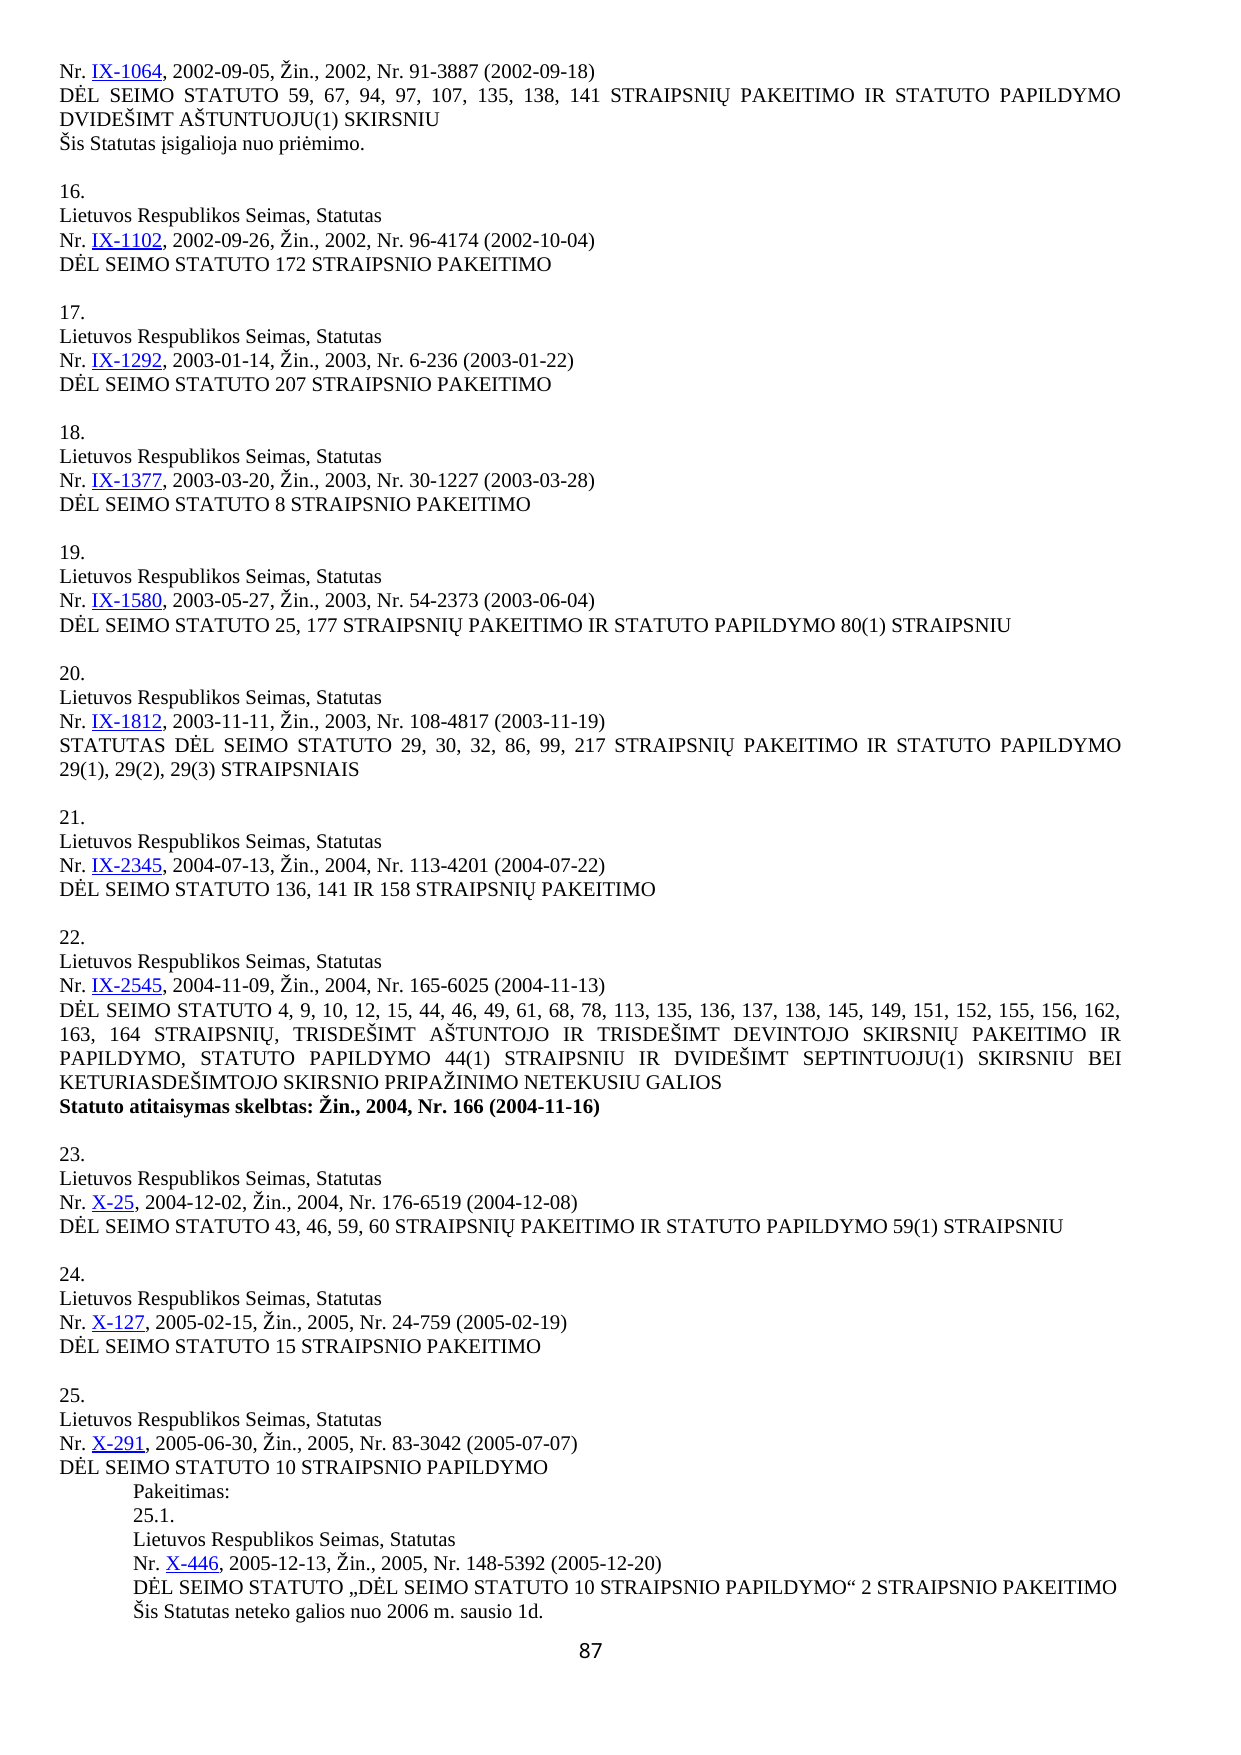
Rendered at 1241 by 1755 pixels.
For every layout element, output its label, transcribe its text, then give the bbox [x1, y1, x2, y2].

text Šis Statutas neteko galios nuo 2006 m. sausio 1d. [133, 1599, 1122, 1623]
text 21. [59, 805, 1122, 829]
text STATUTAS DĖL SEIMO STATUTO 29, 30, 32, 86, 99, 217 STRAIPSNIŲ PAKEITIMO IR STATUTO PAPILDYMO 29(1), 29(2), 29(3) STRAIPSNIAIS [59, 733, 1122, 781]
text DĖL SEIMO STATUTO 43, 46, 59, 60 STRAIPSNIŲ PAKEITIMO IR STATUTO PAPILDYMO 59(1) STRAIPSNIU [59, 1214, 1122, 1238]
text Lietuvos Respublikos Seimas, Statutas [59, 564, 1122, 588]
text Nr. IX-2545, 2004-11-09, Žin., 2004, Nr. 165-6025 (2004-11-13) [59, 973, 1122, 997]
text 19. [59, 540, 1122, 564]
text Lietuvos Respublikos Seimas, Statutas [59, 685, 1122, 709]
text Nr. IX-1580, 2003-05-27, Žin., 2003, Nr. 54-2373 (2003-06-04) [59, 588, 1122, 612]
text 16. [59, 179, 1122, 203]
text DĖL SEIMO STATUTO 136, 141 IR 158 STRAIPSNIŲ PAKEITIMO [59, 877, 1122, 901]
text DĖL SEIMO STATUTO 207 STRAIPSNIO PAKEITIMO [59, 372, 1122, 396]
text Lietuvos Respublikos Seimas, Statutas [59, 1527, 1122, 1551]
text 17. [59, 300, 1122, 324]
text 22. [59, 925, 1122, 949]
text Statuto atitaisymas skelbtas: Žin., 2004, Nr. 166 (2004-11-16) [59, 1094, 1122, 1118]
text Nr. IX-2345, 2004-07-13, Žin., 2004, Nr. 113-4201 (2004-07-22) [59, 853, 1122, 877]
text 23. [59, 1142, 1122, 1166]
text Šis Statutas įsigalioja nuo priėmimo. [59, 131, 1122, 155]
text Lietuvos Respublikos Seimas, Statutas [59, 949, 1122, 973]
text Lietuvos Respublikos Seimas, Statutas [59, 1286, 1122, 1310]
text DĖL SEIMO STATUTO „DĖL SEIMO STATUTO 10 STRAIPSNIO PAPILDYMO“ 2 STRAIPSNIO PAKEITIMO [133, 1575, 1122, 1599]
text DĖL SEIMO STATUTO 10 STRAIPSNIO PAPILDYMO [59, 1455, 1122, 1479]
text Lietuvos Respublikos Seimas, Statutas [59, 444, 1122, 468]
text Nr. X-446, 2005-12-13, Žin., 2005, Nr. 148-5392 (2005-12-20) [59, 1551, 1122, 1575]
text Nr. X-127, 2005-02-15, Žin., 2005, Nr. 24-759 (2005-02-19) [59, 1310, 1122, 1334]
text Pakeitimas: [59, 1479, 1122, 1503]
text 25. [59, 1382, 1122, 1407]
text 18. [59, 420, 1122, 444]
text Lietuvos Respublikos Seimas, Statutas [59, 1407, 1122, 1431]
text Nr. IX-1102, 2002-09-26, Žin., 2002, Nr. 96-4174 (2002-10-04) [59, 227, 1122, 252]
text Lietuvos Respublikos Seimas, Statutas [59, 829, 1122, 853]
text Lietuvos Respublikos Seimas, Statutas [59, 1166, 1122, 1190]
text DĖL SEIMO STATUTO 4, 9, 10, 12, 15, 44, 46, 49, 61, 68, 78, 113, 135, 136, 137, 138, 145, 149, 151, 152, 155, 156, 162, 163, 164 STRAIPSNIŲ, TRISDEŠIMT AŠTUNTOJO IR TRISDEŠIMT DEVINTOJO SKIRSNIŲ PAKEITIMO IR PAPILDYMO, STATUTO PAPILDYMO 44(1) STRAIPSNIU IR DVIDEŠIMT SEPTINTUOJU(1) SKIRSNIU BEI KETURIASDEŠIMTOJO SKIRSNIO PRIPAŽINIMO NETEKUSIU GALIOS [59, 997, 1122, 1094]
text Lietuvos Respublikos Seimas, Statutas [59, 324, 1122, 348]
text Nr. IX-1812, 2003-11-11, Žin., 2003, Nr. 108-4817 (2003-11-19) [59, 709, 1122, 733]
text Nr. X-25, 2004-12-02, Žin., 2004, Nr. 176-6519 (2004-12-08) [59, 1190, 1122, 1214]
text DĖL SEIMO STATUTO 25, 177 STRAIPSNIŲ PAKEITIMO IR STATUTO PAPILDYMO 80(1) STRAIPSNIU [59, 612, 1122, 637]
text Lietuvos Respublikos Seimas, Statutas [59, 203, 1122, 227]
text Nr. IX-1064, 2002-09-05, Žin., 2002, Nr. 91-3887 (2002-09-18) [59, 59, 1122, 83]
text DĖL SEIMO STATUTO 59, 67, 94, 97, 107, 135, 138, 141 STRAIPSNIŲ PAKEITIMO IR STATUTO PAPILDYMO DVIDEŠIMT AŠTUNTUOJU(1) SKIRSNIU [59, 83, 1122, 131]
text Nr. IX-1377, 2003-03-20, Žin., 2003, Nr. 30-1227 (2003-03-28) [59, 468, 1122, 492]
text Nr. IX-1292, 2003-01-14, Žin., 2003, Nr. 6-236 (2003-01-22) [59, 348, 1122, 372]
text Nr. X-291, 2005-06-30, Žin., 2005, Nr. 83-3042 (2005-07-07) [59, 1431, 1122, 1455]
text DĖL SEIMO STATUTO 172 STRAIPSNIO PAKEITIMO [59, 252, 1122, 276]
text 24. [59, 1262, 1122, 1286]
text 20. [59, 661, 1122, 685]
text 25.1. [59, 1503, 1122, 1527]
text DĖL SEIMO STATUTO 15 STRAIPSNIO PAKEITIMO [59, 1334, 1122, 1358]
text DĖL SEIMO STATUTO 8 STRAIPSNIO PAKEITIMO [59, 492, 1122, 516]
